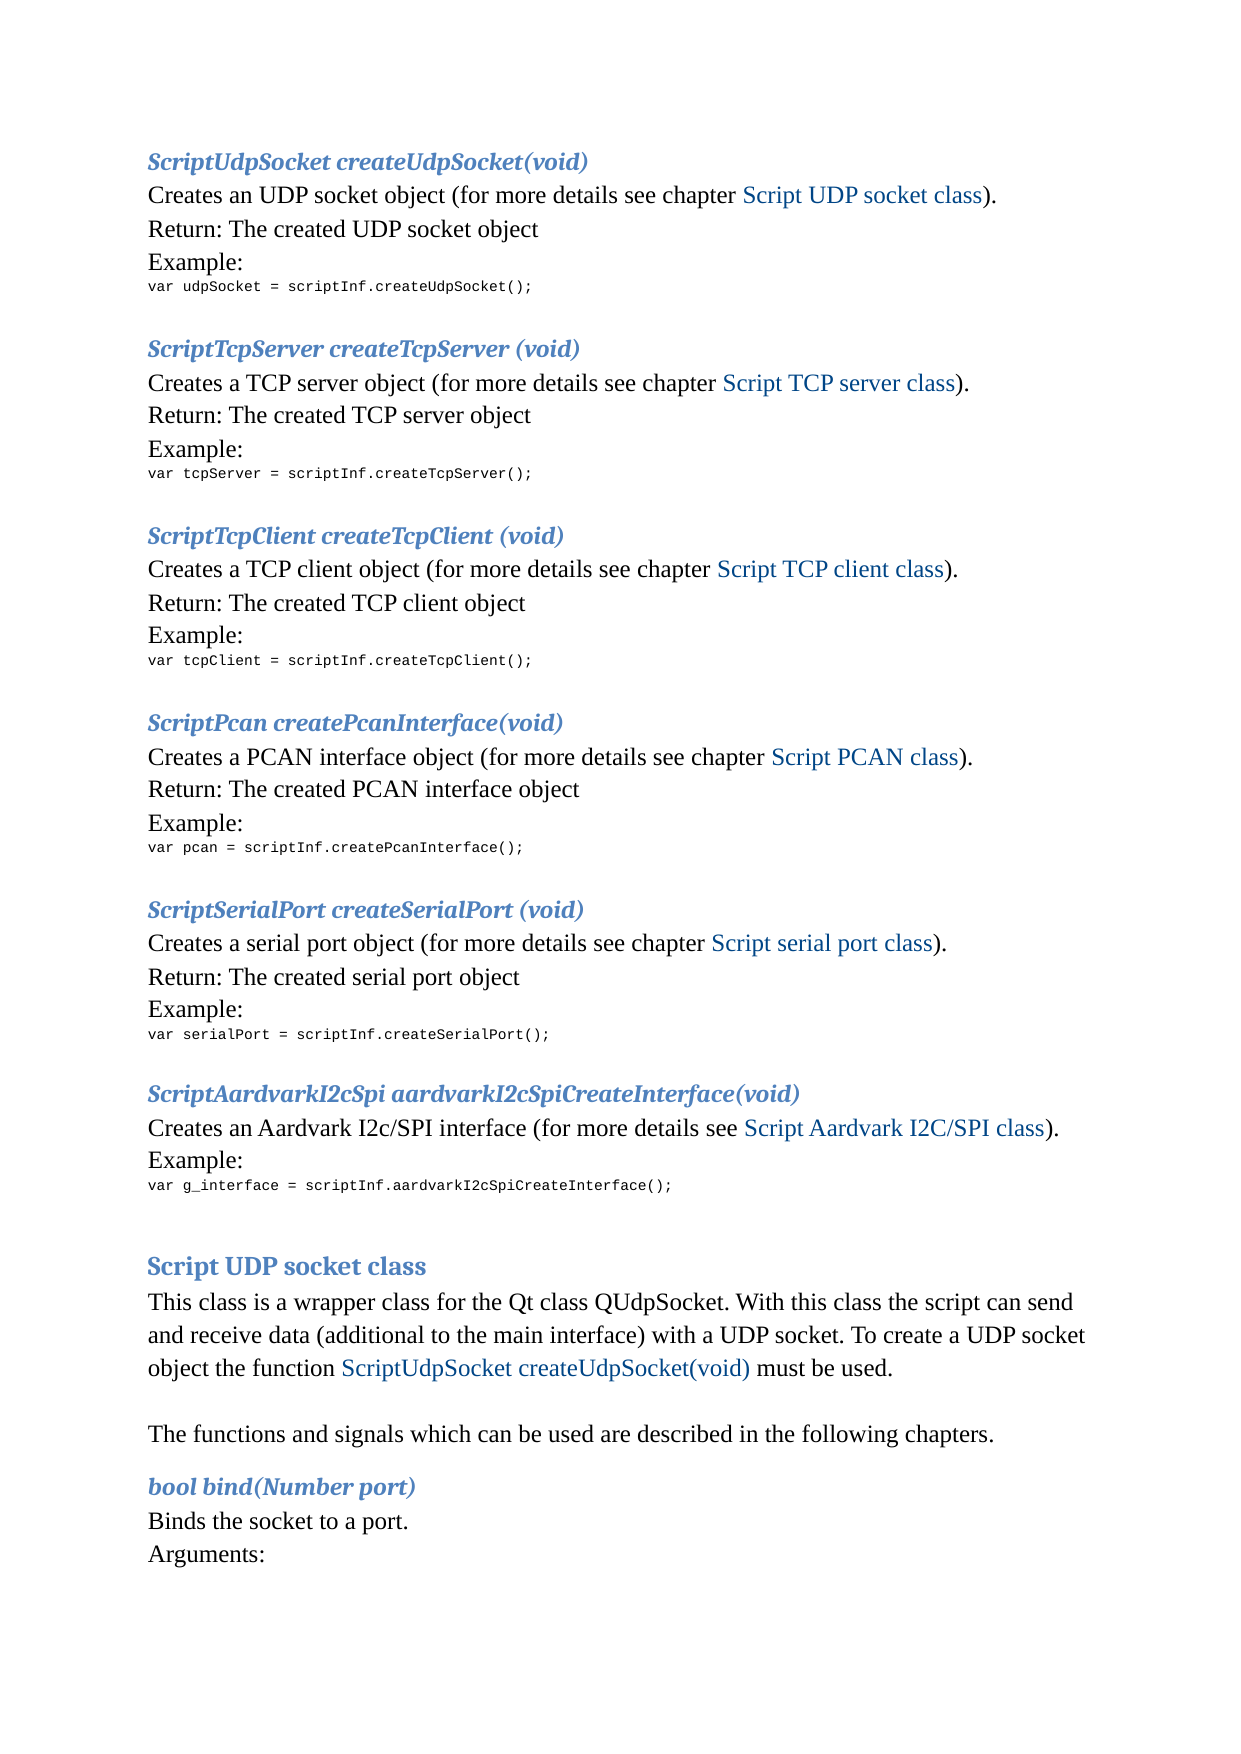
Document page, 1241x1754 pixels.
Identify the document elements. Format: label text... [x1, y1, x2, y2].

subtitle ScriptTcpClient createTcpClient (void) [148, 522, 1093, 550]
text Creates a TCP client object (for more details see chapter Script TCP client class). [148, 554, 1093, 583]
text Creates a TCP server object (for more details see chapter Script TCP server class). [148, 368, 1093, 396]
subtitle Script UDP socket class [148, 1251, 1093, 1283]
text var serialPort = scriptInf.createSerialPort(); [148, 1028, 1093, 1044]
text Example: [148, 247, 1093, 275]
text Creates a serial port object (for more details see chapter Script serial port class). [148, 928, 1093, 957]
text Return: The created TCP server object [148, 401, 1093, 429]
text Creates an Aardvark I2c/SPI interface (for more details see Script Aardvark I2C/SPI class). [148, 1113, 1093, 1141]
subtitle ScriptUdpSocket createUdpSocket(void) [148, 148, 1093, 176]
text var tcpServer = scriptInf.createTcpServer(); [148, 467, 1093, 483]
text Example: [148, 994, 1093, 1023]
text Return: The created UDP socket object [148, 214, 1093, 242]
text var pcan = scriptInf.createPcanInterface(); [148, 841, 1093, 857]
subtitle ScriptAardvarkI2cSpi aardvarkI2cSpiCreateInterface(void) [148, 1079, 1093, 1108]
text Binds the socket to a port. [148, 1506, 1093, 1535]
text Arguments: [148, 1539, 1093, 1568]
text Return: The created serial port object [148, 962, 1093, 990]
subtitle ScriptTcpServer createTcpServer (void) [148, 334, 1093, 363]
text var g_interface = scriptInf.aardvarkI2cSpiCreateInterface(); [148, 1179, 1093, 1195]
text Example: [148, 1146, 1093, 1174]
text var udpSocket = scriptInf.createUdpSocket(); [148, 280, 1093, 296]
text The functions and signals which can be used are described in the following chapters. [148, 1419, 1093, 1448]
subtitle bool bind(Number port) [148, 1473, 1093, 1502]
text Creates a PCAN interface object (for more details see chapter Script PCAN class). [148, 742, 1093, 770]
subtitle ScriptPcan createPcanInterface(void) [148, 708, 1093, 737]
text Example: [148, 808, 1093, 836]
text This class is a wrapper class for the Qt class QUdpSocket. With this class the script can send and receive data (additional to the main interface) with a UDP socket. To create a UDP socket object the function ScriptUdpSocket createUdpSocket(void) must be used. [148, 1287, 1093, 1382]
text Example: [148, 621, 1093, 649]
text Return: The created TCP client object [148, 588, 1093, 616]
text var tcpClient = scriptInf.createTcpClient(); [148, 654, 1093, 670]
text Return: The created PCAN interface object [148, 774, 1093, 803]
text Example: [148, 434, 1093, 462]
text Creates an UDP socket object (for more details see chapter Script UDP socket class). [148, 181, 1093, 209]
subtitle ScriptSerialPort createSerialPort (void) [148, 896, 1093, 924]
